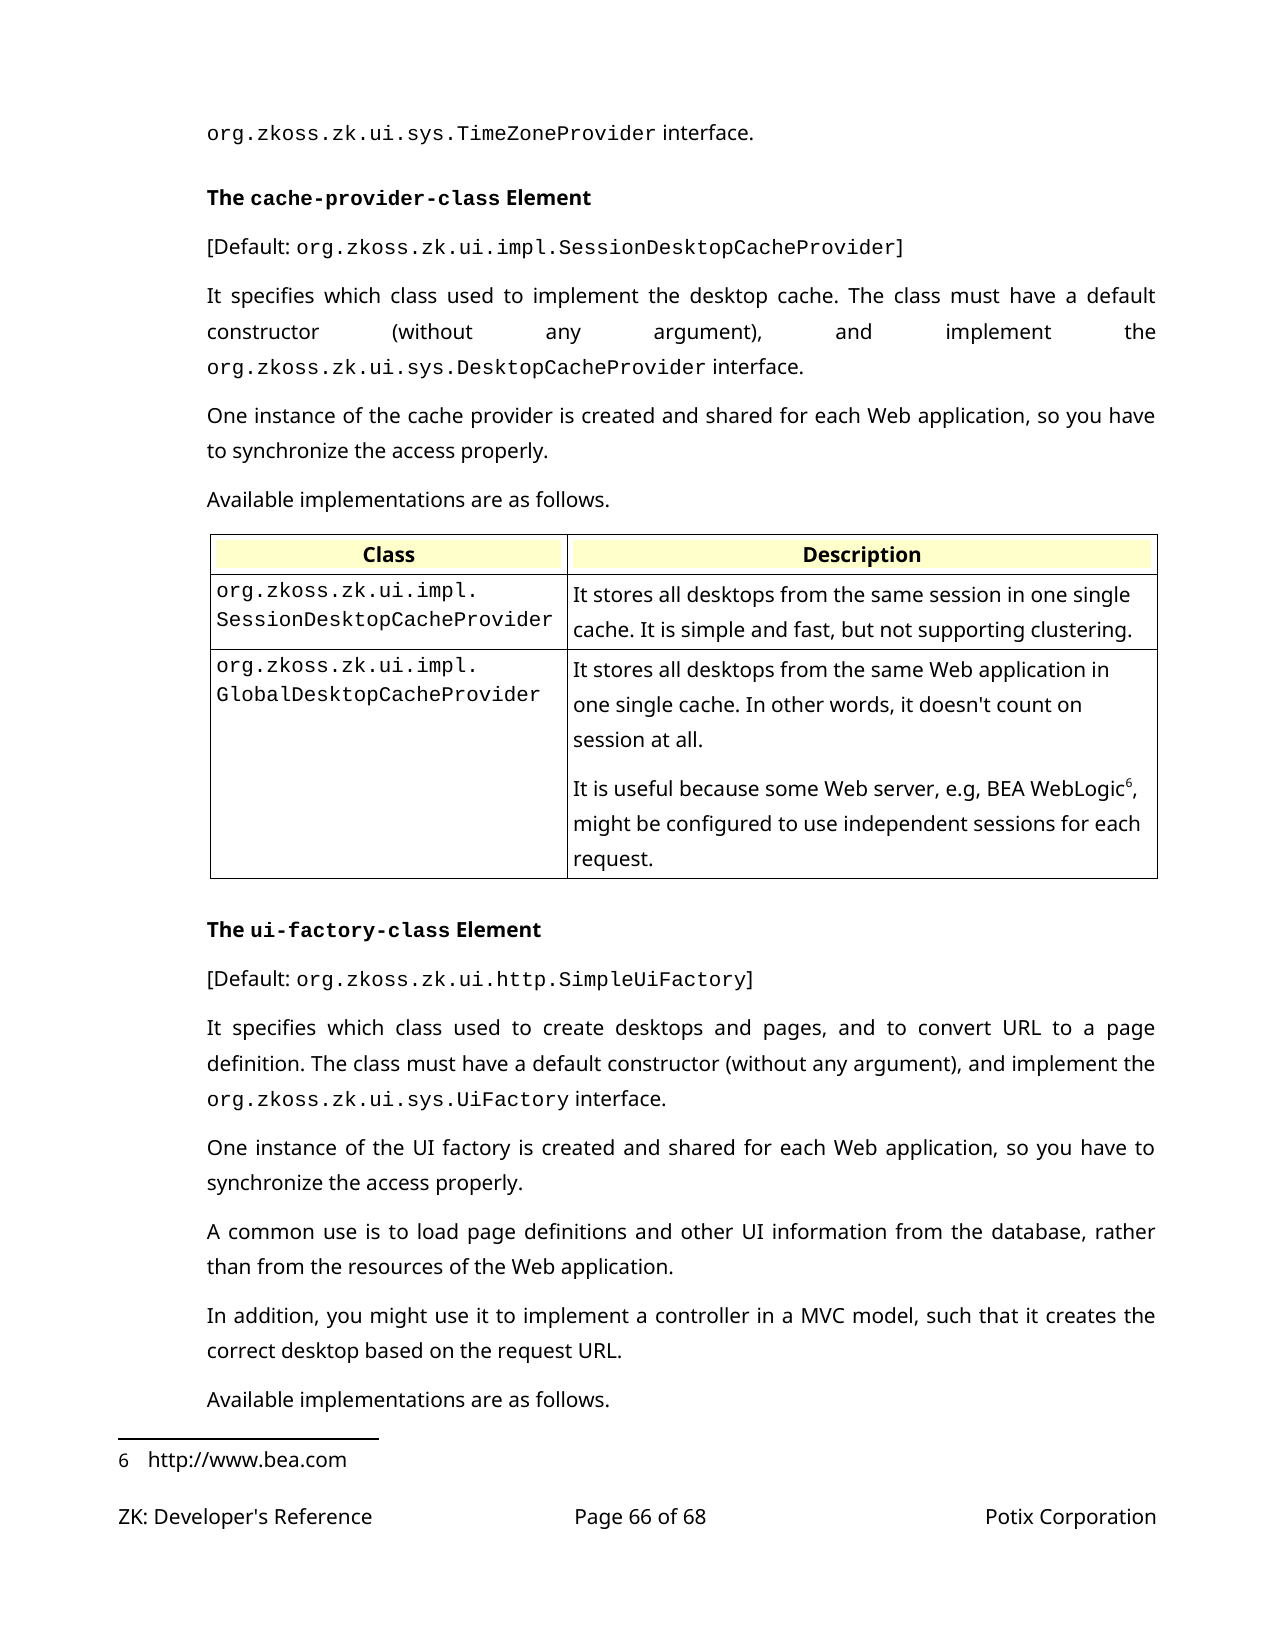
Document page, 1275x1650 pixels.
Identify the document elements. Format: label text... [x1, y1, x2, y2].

text org.zkoss.zk.ui.sys.TimeZoneProvider interface. [207, 118, 1157, 147]
text Available implementations are as follows. [207, 1385, 1157, 1413]
table_cell org.zkoss.zk.ui.impl. GlobalDesktopCacheProvider [211, 650, 567, 878]
text [Default: org.zkoss.zk.ui.impl.SessionDesktopCacheProvider] [207, 232, 1157, 261]
table_header Description [568, 535, 1157, 574]
subtitle The ui-factory-class Element [207, 915, 1157, 944]
text A common use is to load page definitions and other UI information from the database, rather than from the resources of the Web application. [207, 1217, 1157, 1281]
text In addition, you might use it to implement a controller in a MVC model, such that it creates the correct desktop based on the request URL. [207, 1301, 1157, 1365]
subtitle The cache-provider-class Element [207, 183, 1157, 212]
text It specifies which class used to create desktops and pages, and to convert URL to a page definition. The class must have a default constructor (without any argument), and implement the org.zkoss.zk.ui.sys.UiFactory interface. [207, 1013, 1157, 1112]
text Available implementations are as follows. [207, 485, 1157, 513]
table_cell It stores all desktops from the same session in one single cache. It is simple and fast, but not supporting clustering. [568, 575, 1157, 649]
table_cell It stores all desktops from the same Web application in one single cache. In other words, it doesn't count on session at all. It is useful because some Web server, e.g, BEA WebLogic, might be configured to use independent sessions for each request. [568, 650, 1157, 878]
text It specifies which class used to implement the desktop cache. The class must have a default constructor (without any argument), and implement the org.zkoss.zk.ui.sys.DesktopCacheProvider interface. [207, 282, 1157, 381]
text [Default: org.zkoss.zk.ui.http.SimpleUiFactory] [207, 964, 1157, 993]
text One instance of the UI factory is created and shared for each Web application, so you have to synchronize the access properly. [207, 1133, 1157, 1197]
text One instance of the cache provider is created and shared for each Web application, so you have to synchronize the access properly. [207, 401, 1157, 465]
table_cell org.zkoss.zk.ui.impl. SessionDesktopCacheProvider [211, 575, 567, 649]
table_header Class [211, 535, 567, 574]
